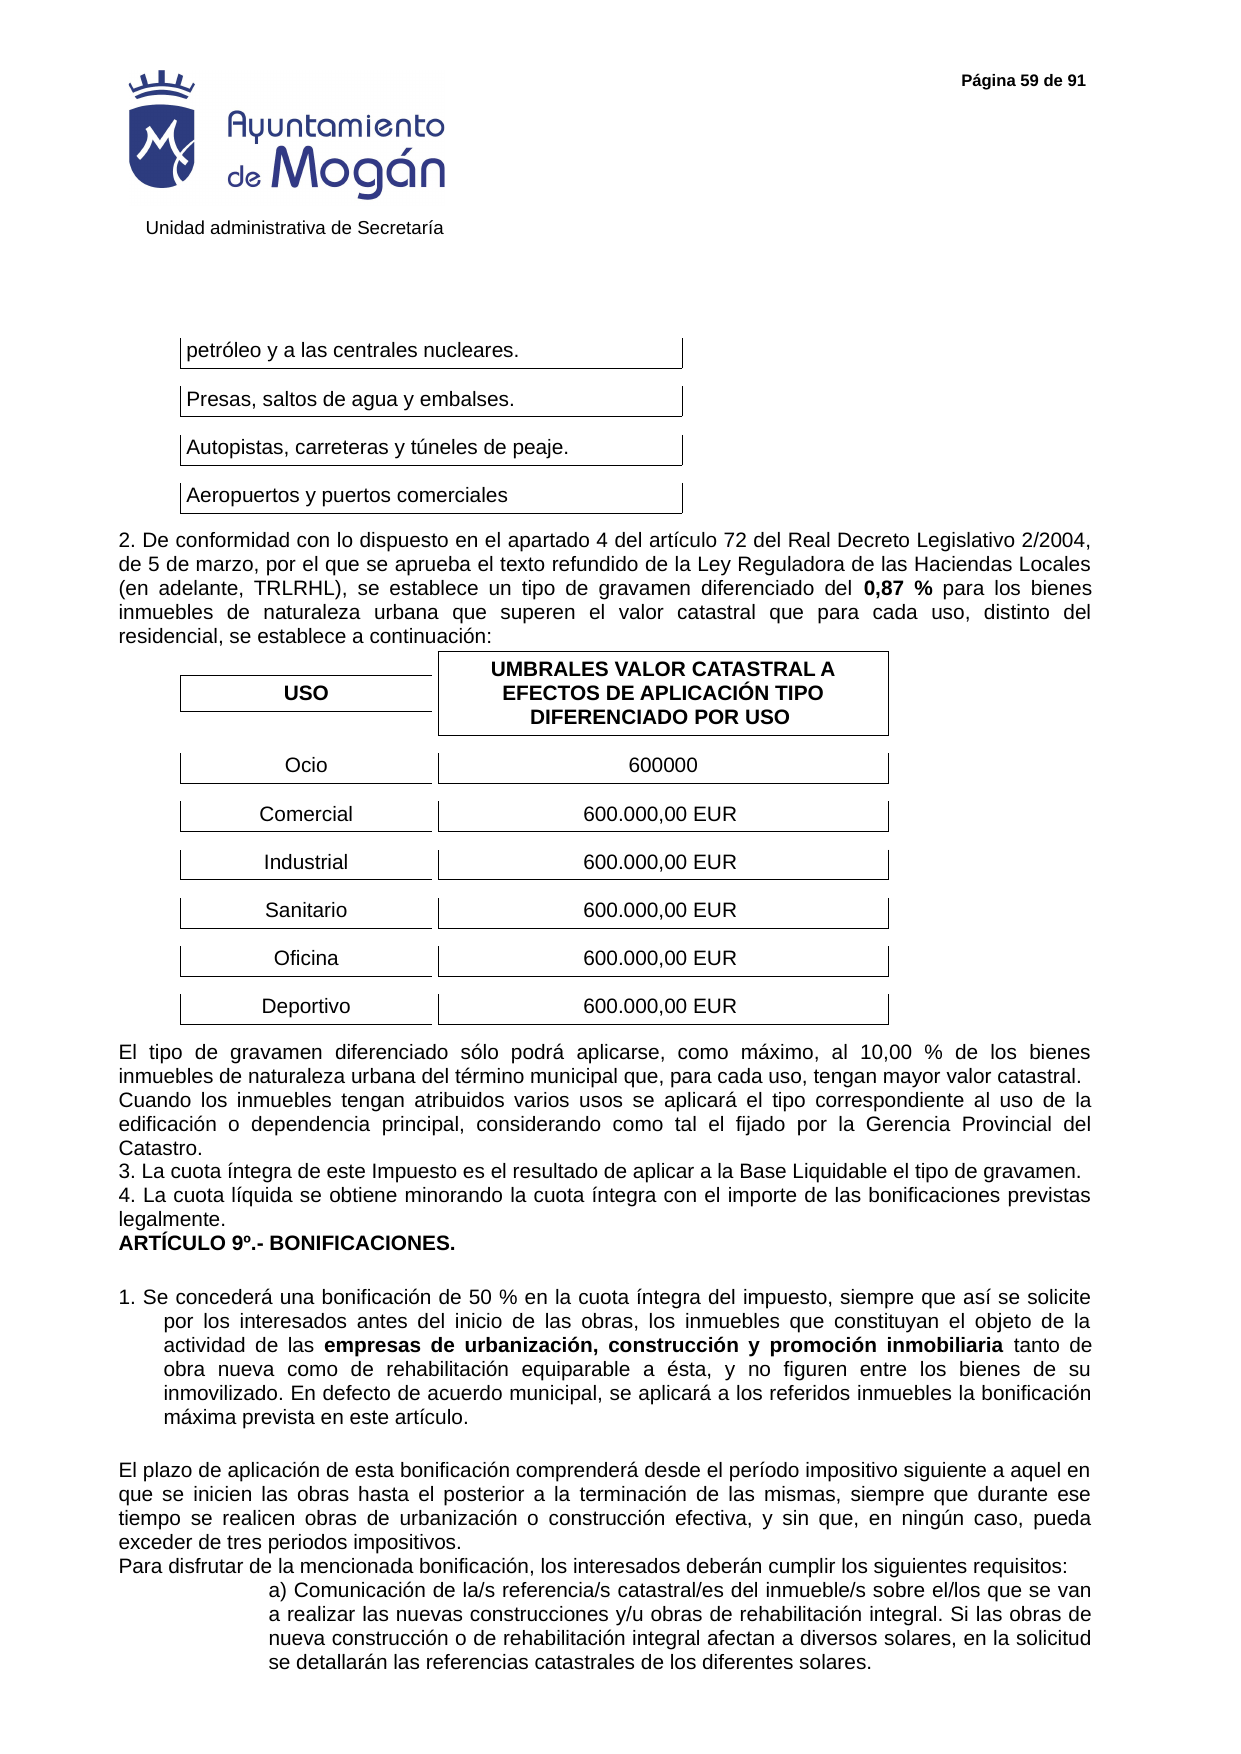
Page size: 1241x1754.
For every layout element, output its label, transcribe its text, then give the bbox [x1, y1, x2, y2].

text El plazo de aplicación de esta bonificación comprenderá desde el período impositivo siguiente a aquel en que se inicien las obras hasta el posterior a la terminación de las mismas, siempre que durante ese tiempo se realicen obras de urbanización o construcción efectiva, y sin que, en ningún caso, pueda exceder de tres periodos impositivos. [118, 1458, 1092, 1554]
table_cell 600.000,00 EUR [435, 991, 891, 1039]
table_cell Autopistas, carreteras y túneles de peaje. [177, 432, 685, 480]
table_cell petróleo y a las centrales nucleares. [177, 335, 685, 383]
text Para disfrutar de la mencionada bonificación, los interesados deberán cumplir los siguientes requisitos: [118, 1554, 1092, 1578]
text 4. La cuota líquida se obtiene minorando la cuota íntegra con el importe de las bonificaciones previstas legalmente. [118, 1183, 1092, 1231]
table_cell 600000 [435, 750, 891, 798]
text 2. De conformidad con lo dispuesto en el apartado 4 del artículo 72 del Real Decreto Legislativo 2/2004, de 5 de marzo, por el que se aprueba el texto refundido de la Ley Reguladora de las Haciendas Locales (en adelante, TRLRHL), se establece un tipo de gravamen diferenciado del 0,87 % para los bienes inmuebles de naturaleza urbana que superen el valor catastral que para cada uso, distinto del residencial, se establece a continuación: [118, 528, 1092, 648]
table_cell Oficina [177, 943, 434, 991]
table_cell Sanitario [177, 895, 434, 943]
subtitle ARTÍCULO 9º.- BONIFICACIONES. [118, 1231, 1092, 1255]
text a) Comunicación de la/s referencia/s catastral/es del inmueble/s sobre el/los que se van a realizar las nuevas construcciones y/u obras de rehabilitación integral. Si las obras de nueva construcción o de rehabilitación integral afectan a diversos solares, en la solicitud se detallarán las referencias catastrales de los diferentes solares. [268, 1578, 1092, 1673]
table_cell 600.000,00 EUR [435, 799, 891, 847]
text 3. La cuota íntegra de este Impuesto es el resultado de aplicar a la Base Liquidable el tipo de gravamen. [118, 1159, 1092, 1183]
table_cell 600.000,00 EUR [435, 847, 891, 895]
picture [128, 70, 445, 206]
table_cell Deportivo [177, 991, 434, 1039]
table_cell Comercial [177, 799, 434, 847]
text El tipo de gravamen diferenciado sólo podrá aplicarse, como máximo, al 10,00 % de los bienes inmuebles de naturaleza urbana del término municipal que, para cada uso, tengan mayor valor catastral. [118, 1039, 1092, 1087]
table_cell Aeropuertos y puertos comerciales [177, 480, 685, 528]
table_cell Industrial [177, 847, 434, 895]
table_header USO [177, 648, 434, 750]
table_header UMBRALES VALOR CATASTRAL A EFECTOS DE APLICACIÓN TIPO DIFERENCIADO POR USO [435, 648, 891, 750]
text Cuando los inmuebles tengan atribuidos varios usos se aplicará el tipo correspondiente al uso de la edificación o dependencia principal, considerando como tal el fijado por la Gerencia Provincial del Catastro. [118, 1087, 1092, 1159]
table_cell Presas, saltos de agua y embalses. [177, 384, 685, 432]
table_cell 600.000,00 EUR [435, 943, 891, 991]
table_cell Ocio [177, 750, 434, 798]
table_cell 600.000,00 EUR [435, 895, 891, 943]
subtitle 1. Se concederá una bonificación de 50 % en la cuota íntegra del impuesto, siempre que así se solicite por los interesados antes del inicio de las obras, los inmuebles que constituyan el objeto de la actividad de las empresas de urbanización, construcción y promoción inmobiliaria tanto de obra nueva como de rehabilitación equiparable a ésta, y no figuren entre los bienes de su inmovilizado. En defecto de acuerdo municipal, se aplicará a los referidos inmuebles la bonificación máxima prevista en este artículo. [118, 1285, 1092, 1428]
